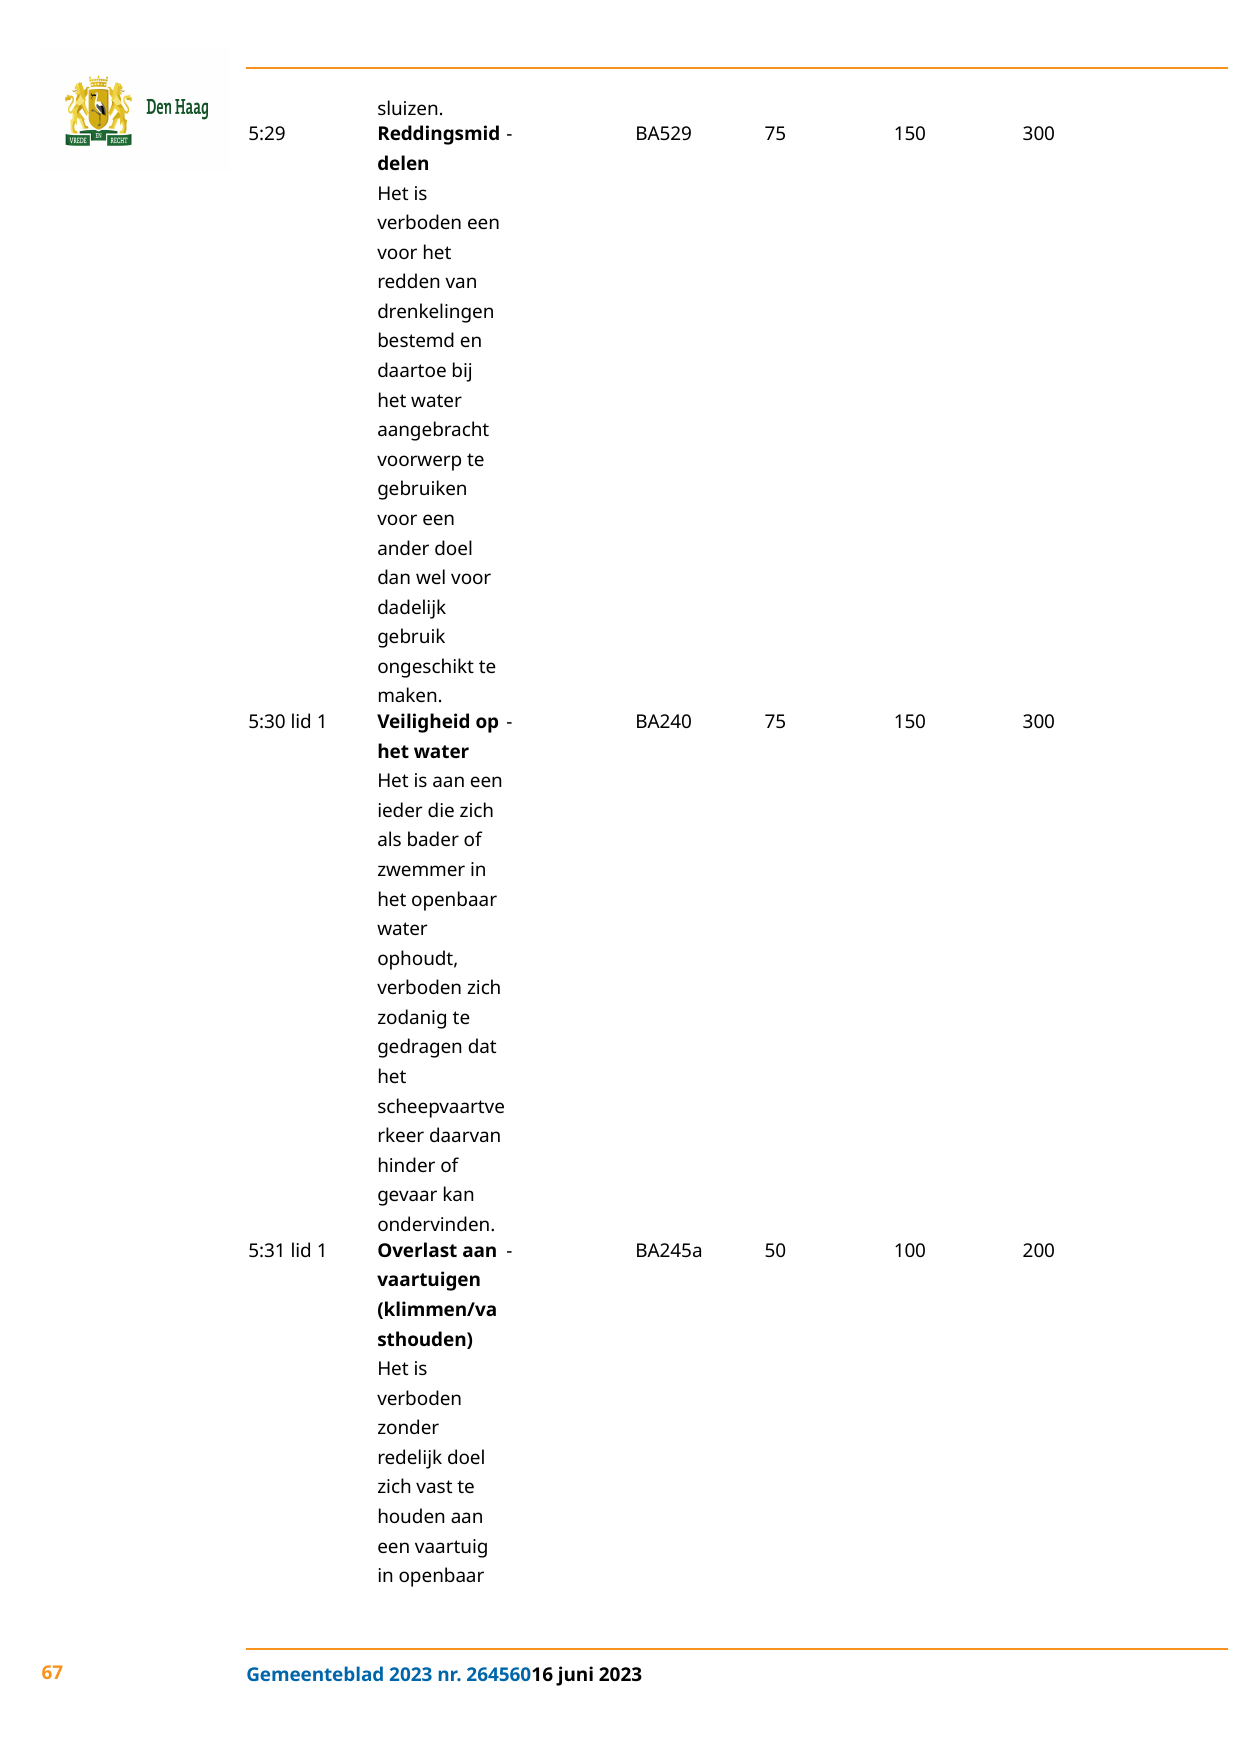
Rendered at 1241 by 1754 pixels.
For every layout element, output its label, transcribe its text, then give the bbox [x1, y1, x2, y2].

table_cell [635, 95, 764, 121]
table_cell [894, 95, 1022, 121]
table_cell 75 [764, 121, 893, 708]
table_cell [248, 95, 377, 121]
table_cell Veiligheid op het water Het is aan een ieder die zich als bader of zwemmer in het openbaar water ophoudt, verboden zich zodanig te gedragen dat het scheepvaartverkeer daarvan hinder of gevaar kan ondervinden. [377, 708, 506, 1237]
table_cell BA529 [635, 121, 764, 708]
table_cell - [506, 95, 635, 121]
table_cell 5:29 [248, 121, 377, 708]
table_cell 5:31 lid 1 [248, 1237, 377, 1588]
table_cell sluizen. [377, 95, 506, 121]
table_cell 300 [1023, 708, 1152, 1237]
table_cell - [506, 121, 635, 708]
table_cell 5:30 lid 1 [248, 708, 377, 1237]
table_cell 150 [894, 708, 1022, 1237]
table_cell Reddingsmiddelen Het is verboden een voor het redden van drenkelingen bestemd en daartoe bij het water aangebracht voorwerp te gebruiken voor een ander doel dan wel voor dadelijk gebruik ongeschikt te maken. [377, 121, 506, 708]
picture [41, 47, 231, 172]
table_cell BA245a [635, 1237, 764, 1588]
table_cell 150 [894, 121, 1022, 708]
table_cell 50 [764, 1237, 893, 1588]
table_cell 300 [1023, 121, 1152, 708]
table_cell [764, 95, 893, 121]
table_cell [1023, 95, 1152, 121]
table_cell 200 [1023, 1237, 1152, 1588]
table_cell - [506, 1237, 635, 1588]
table_cell 100 [894, 1237, 1022, 1588]
table_cell BA240 [635, 708, 764, 1237]
table_cell - [506, 708, 635, 1237]
table_cell 75 [764, 708, 893, 1237]
table_cell Overlast aan vaartuigen (klimmen/vasthouden) Het is verboden zonder redelijk doel zich vast te houden aan een vaartuig in openbaar [377, 1237, 506, 1588]
